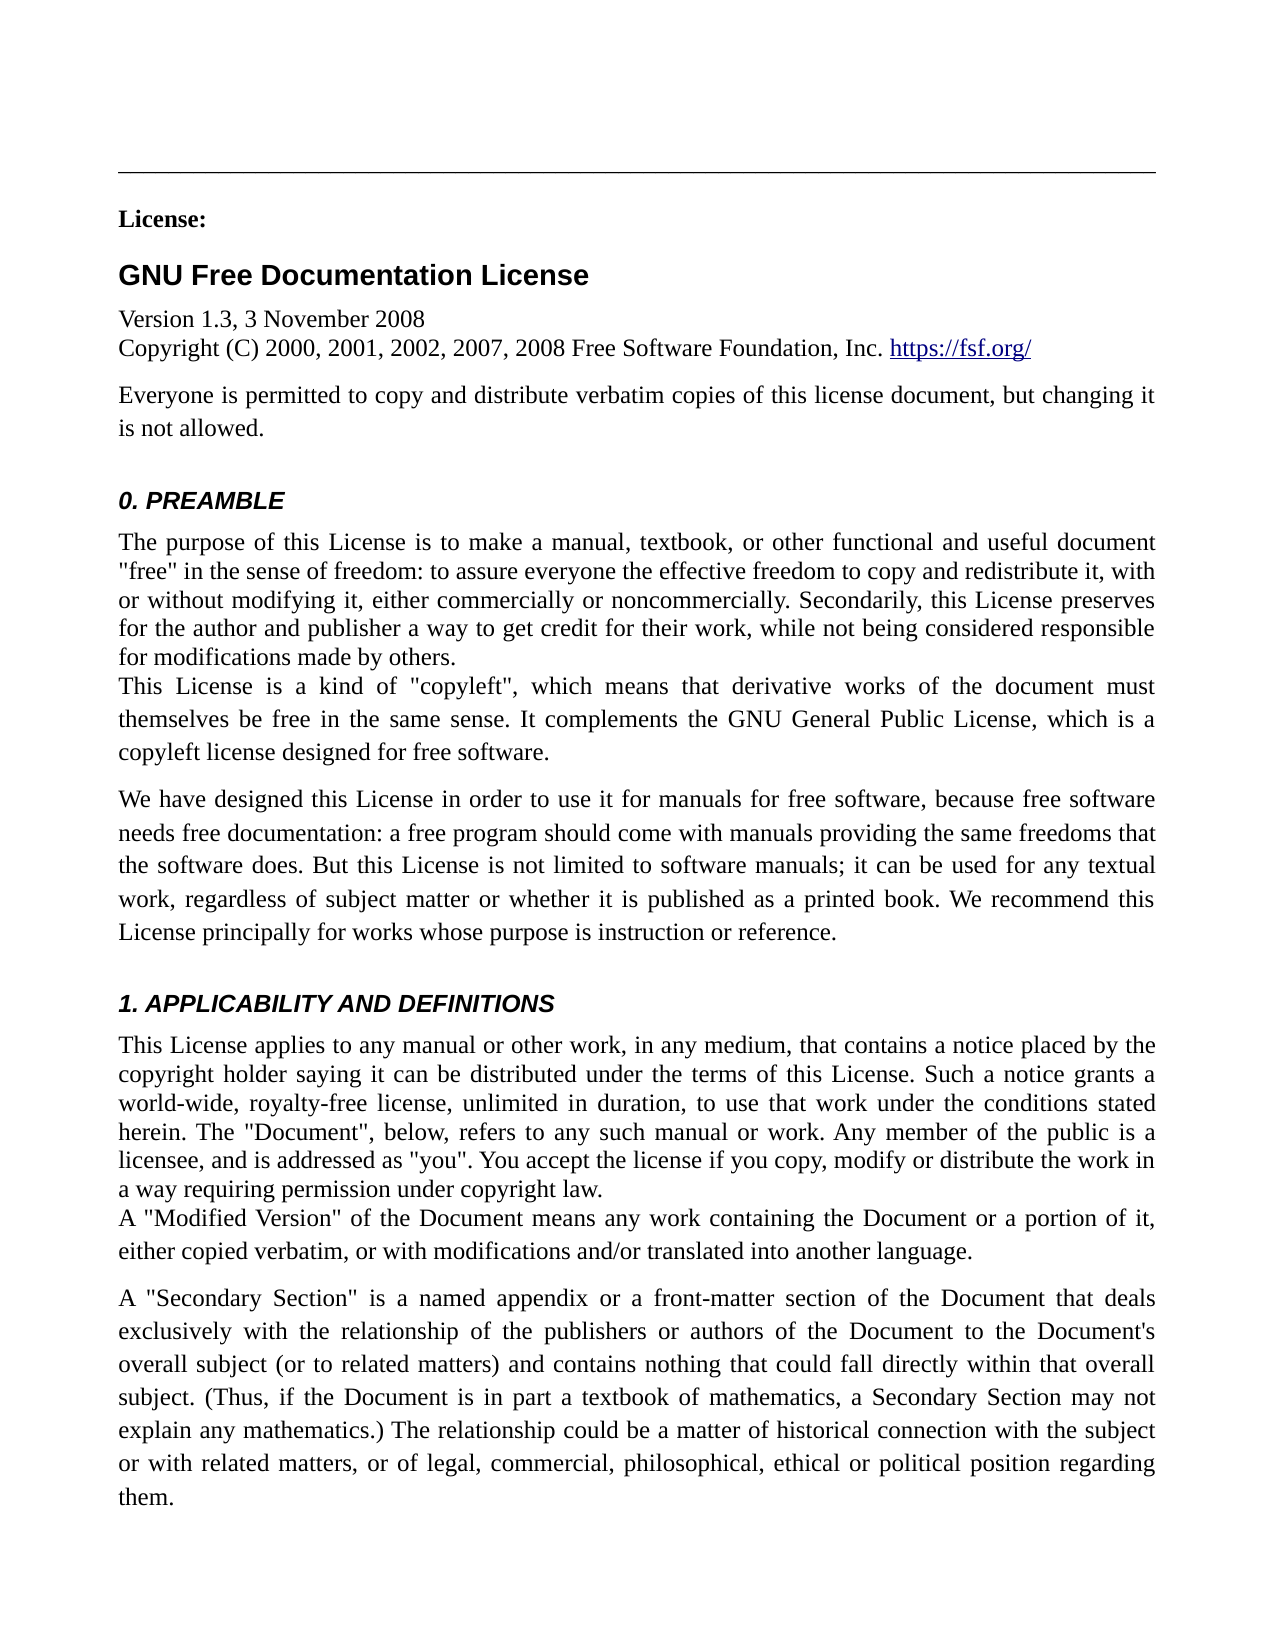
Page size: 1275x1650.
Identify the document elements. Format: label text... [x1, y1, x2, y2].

subtitle 1. APPLICABILITY AND DEFINITIONS [118, 989, 1157, 1018]
text This License is a kind of "copyleft", which means that derivative works of the document must themselves be free in the same sense. It complements the GNU General Public License, which is a copyleft license designed for free software. [118, 671, 1157, 766]
text A "Secondary Section" is a named appendix or a front-matter section of the Document that deals exclusively with the relationship of the publishers or authors of the Document to the Document's overall subject (or to related matters) and contains nothing that could fall directly within that overall subject. (Thus, if the Document is in part a textbook of mathematics, a Secondary Section may not explain any mathematics.) The relationship could be a matter of historical connection with the subject or with related matters, or of legal, commercial, philosophical, ethical or political position regarding them. [118, 1283, 1157, 1510]
text ___________________________________________________________________________________ [118, 147, 1157, 176]
text Version 1.3, 3 November 2008 [118, 304, 1157, 333]
text The purpose of this License is to make a manual, textbook, or other functional and useful document "free" in the sense of freedom: to assure everyone the effective freedom to copy and redistribute it, with or without modifying it, either commercially or noncommercially. Secondarily, this License preserves for the author and publisher a way to get credit for their work, while not being considered responsible for modifications made by others. [118, 527, 1157, 671]
text A "Modified Version" of the Document means any work containing the Document or a portion of it, either copied verbatim, or with modifications and/or translated into another language. [118, 1203, 1157, 1264]
text This License applies to any manual or other work, in any medium, that contains a notice placed by the copyright holder saying it can be distributed under the terms of this License. Such a notice grants a world-wide, royalty-free license, unlimited in duration, to use that work under the conditions stated herein. The "Document", below, refers to any such manual or work. Any member of the public is a licensee, and is addressed as "you". You accept the license if you copy, modify or distribute the work in a way requiring permission under copyright law. [118, 1030, 1157, 1203]
text License: [118, 204, 1157, 233]
text We have designed this License in order to use it for manuals for free software, because free software needs free documentation: a free program should come with manuals providing the same freedoms that the software does. But this License is not limited to software manuals; it can be used for any textual work, regardless of subject matter or whether it is published as a printed book. We recommend this License principally for works whose purpose is instruction or reference. [118, 784, 1157, 945]
subtitle GNU Free Documentation License [118, 258, 1157, 292]
subtitle 0. PREAMBLE [118, 486, 1157, 515]
text Everyone is permitted to copy and distribute verbatim copies of this license document, but changing it is not allowed. [118, 381, 1157, 442]
text Copyright (C) 2000, 2001, 2002, 2007, 2008 Free Software Foundation, Inc. https://fsf.org/ [118, 333, 1157, 362]
